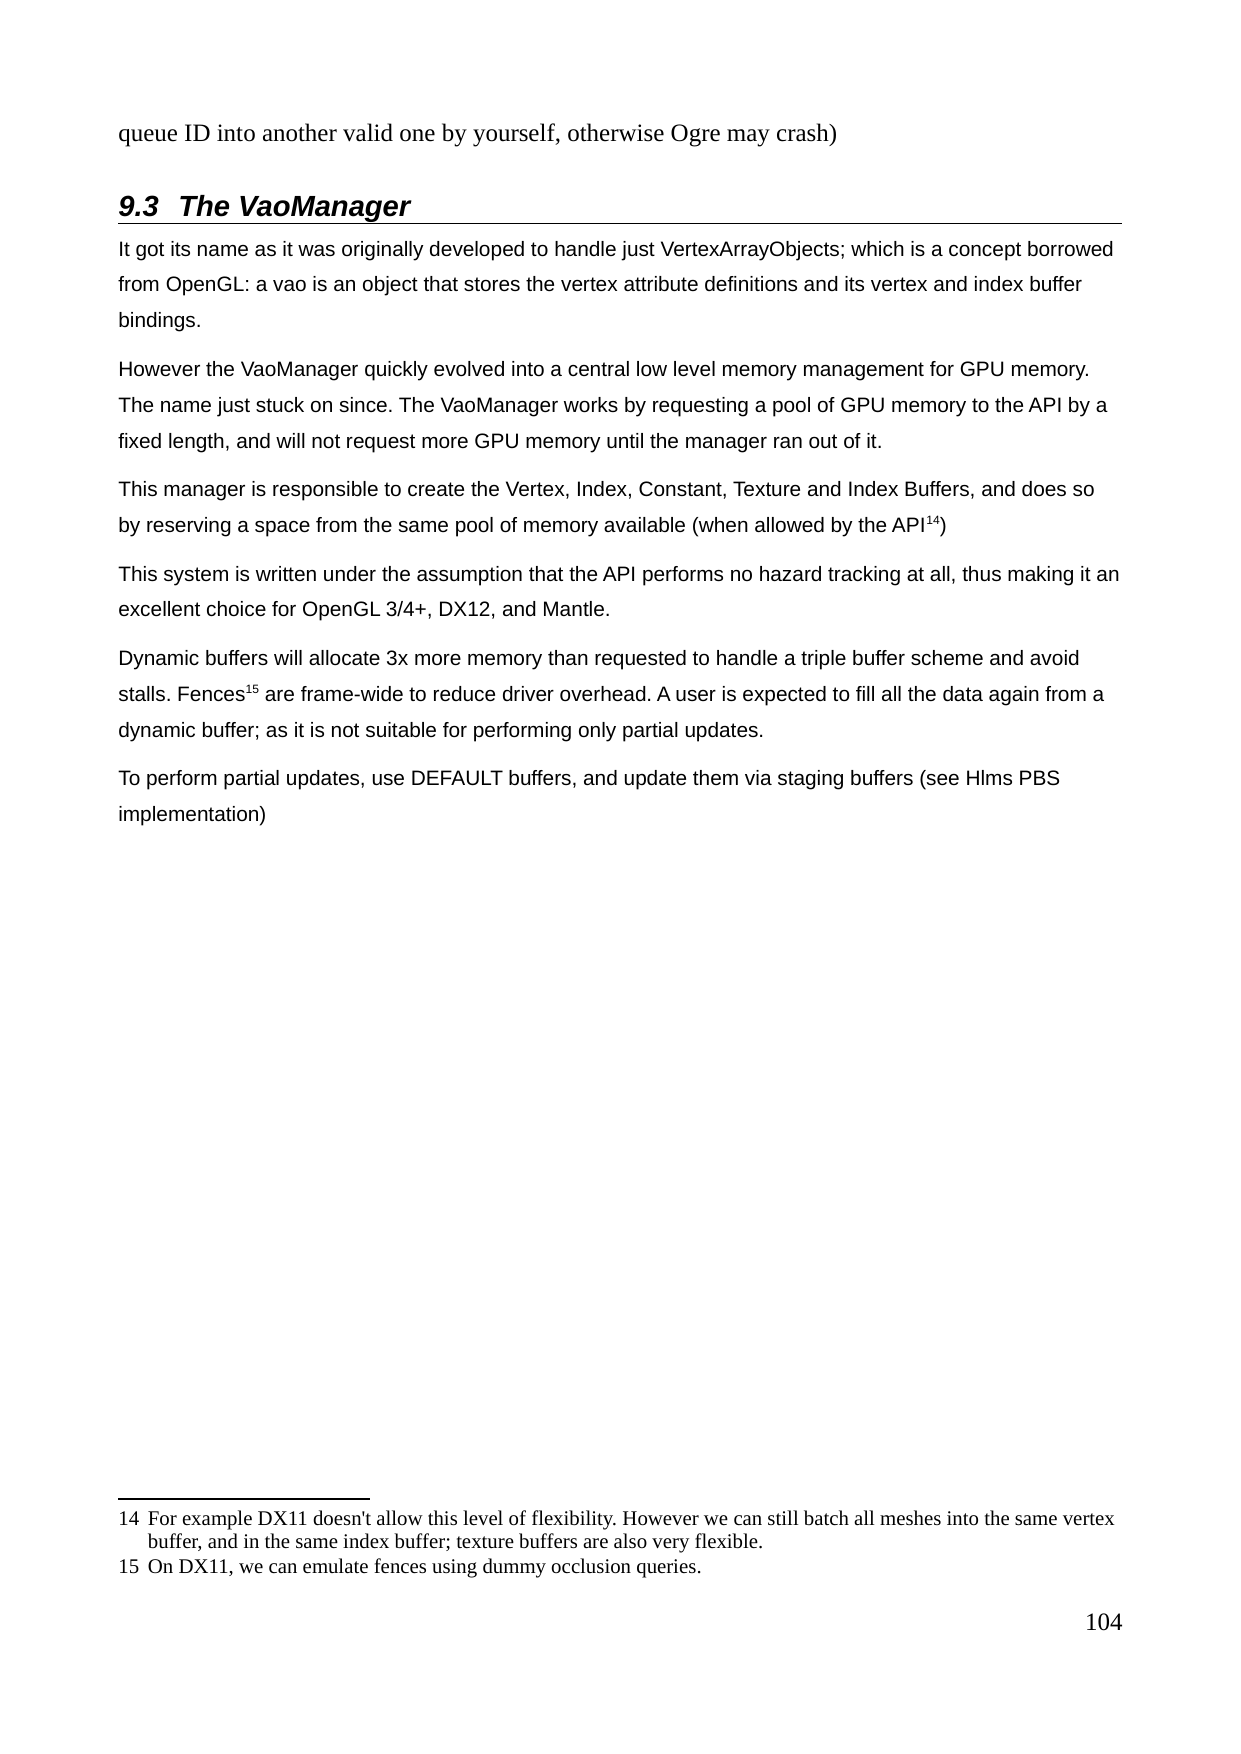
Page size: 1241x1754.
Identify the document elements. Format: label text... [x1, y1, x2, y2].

text Dynamic buffers will allocate 3x more memory than requested to handle a triple buffer scheme and avoid stalls. Fences are frame-wide to reduce driver overhead. A user is expected to fill all the data again from a dynamic buffer; as it is not suitable for performing only partial updates. [118, 646, 1122, 742]
text This manager is responsible to create the Vertex, Index, Constant, Texture and Index Buffers, and does so by reserving a space from the same pool of memory available (when allowed by the API) [118, 477, 1122, 537]
subtitle The VaoManager [118, 189, 1122, 223]
text However the VaoManager quickly evolved into a central low level memory management for GPU memory. The name just stuck on since. The VaoManager works by requesting a pool of GPU memory to the API by a fixed length, and will not request more GPU memory until the manager ran out of it. [118, 357, 1122, 452]
text It got its name as it was originally developed to handle just VertexArrayObjects; which is a concept borrowed from OpenGL: a vao is an object that stores the vertex attribute definitions and its vertex and index buffer bindings. [118, 236, 1122, 332]
text On DX11, we can emulate fences using dummy occlusion queries. [118, 1553, 1122, 1578]
text To perform partial updates, use DEFAULT buffers, and update them via staging buffers (see Hlms PBS implementation) [118, 766, 1122, 826]
text For example DX11 doesn't allow this level of flexibility. However we can still batch all meshes into the same vertex buffer, and in the same index buffer; texture buffers are also very flexible. [118, 1505, 1122, 1553]
text queue ID into another valid one by yourself, otherwise Ogre may crash) [118, 118, 1122, 147]
text This system is written under the assumption that the API performs no hazard tracking at all, thus making it an excellent choice for OpenGL 3/4+, DX12, and Mantle. [118, 561, 1122, 621]
